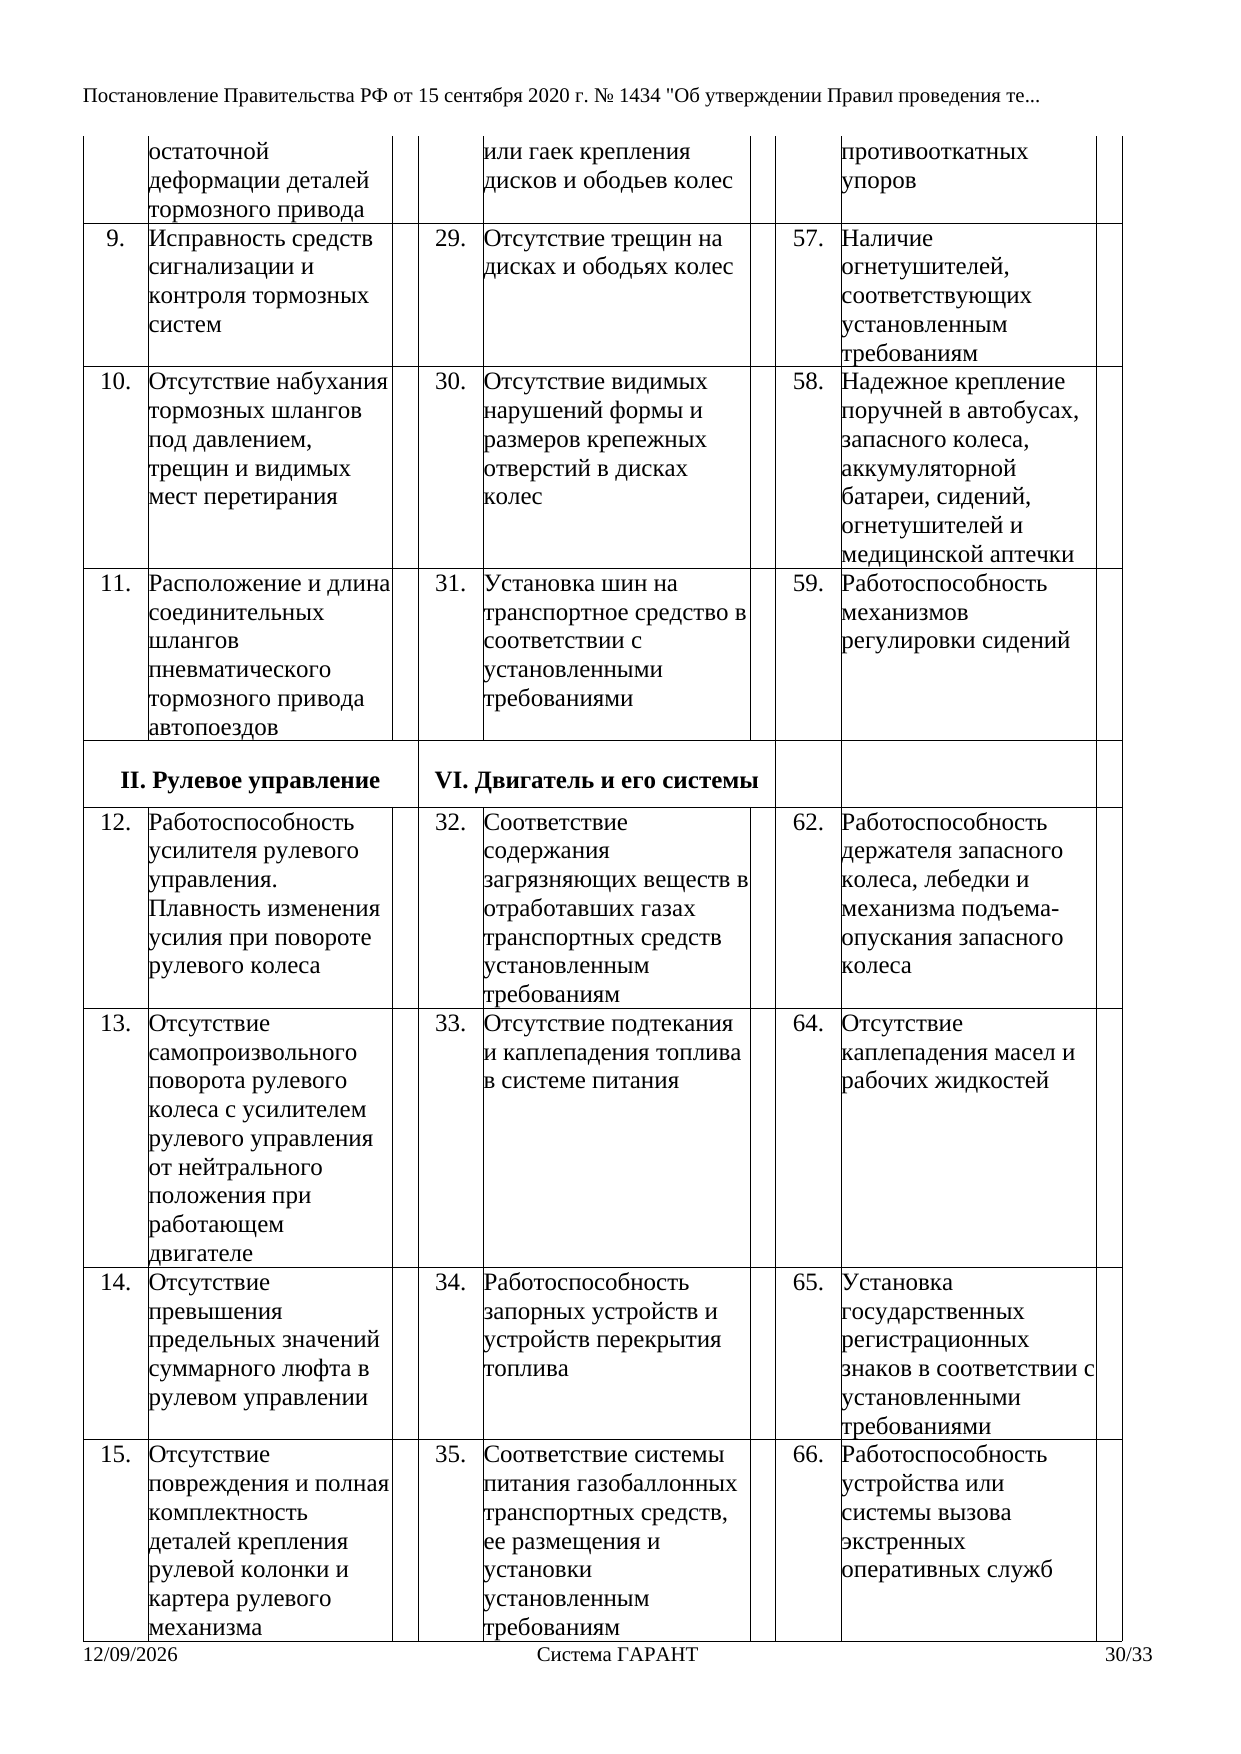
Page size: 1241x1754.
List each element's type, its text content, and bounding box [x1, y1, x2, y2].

table_cell Отсутствие подтекания и каплепадения топлива в системе питания [484, 1009, 750, 1267]
table_cell [1097, 224, 1122, 366]
table_cell [751, 808, 775, 1008]
table_cell Работоспособность усилителя рулевого управления. Плавность изменения усилия при повороте рулевого колеса [149, 808, 392, 1008]
table_cell или гаек крепления дисков и ободьев колес [484, 136, 750, 223]
table_cell 13. [84, 1009, 148, 1267]
table_cell [751, 1268, 775, 1439]
table_cell Работоспособность запорных устройств и устройств перекрытия топлива [484, 1268, 750, 1439]
table_cell 15. [84, 1440, 148, 1641]
table_cell [393, 224, 418, 366]
table_cell VI. Двигатель и его системы [419, 741, 775, 807]
table_cell [393, 569, 418, 740]
table_cell [393, 1009, 418, 1267]
table_cell II. Рулевое управление [84, 741, 418, 807]
table_cell Соответствие системы питания газобаллонных транспортных средств, ее размещения и установки установленным требованиям [484, 1440, 750, 1641]
table_cell Отсутствие повреждения и полная комплектность деталей крепления рулевой колонки и картера рулевого механизма [149, 1440, 392, 1641]
table_cell [842, 741, 1096, 807]
table_cell 64. [776, 1009, 841, 1267]
table_cell 62. [776, 808, 841, 1008]
table_cell [393, 1268, 418, 1439]
table_cell [393, 808, 418, 1008]
table_cell Установка шин на транспортное средство в соответствии с установленными требованиями [484, 569, 750, 740]
table_cell [751, 569, 775, 740]
table_cell 32. [419, 808, 483, 1008]
table_cell [84, 136, 148, 223]
table_cell Работоспособность механизмов регулировки сидений [842, 569, 1096, 740]
table_cell 33. [419, 1009, 483, 1267]
table_cell [1097, 136, 1122, 223]
table_cell 58. [776, 367, 841, 568]
table_cell Установка государственных регистрационных знаков в соответствии с установленными требованиями [842, 1268, 1096, 1439]
table_cell [393, 136, 418, 223]
table_cell 35. [419, 1440, 483, 1641]
table_cell Отсутствие превышения предельных значений суммарного люфта в рулевом управлении [149, 1268, 392, 1439]
table_cell Надежное крепление поручней в автобусах, запасного колеса, аккумуляторной батареи, сидений, огнетушителей и медицинской аптечки [842, 367, 1096, 568]
table_cell 59. [776, 569, 841, 740]
table_cell [776, 741, 841, 807]
table_cell 30. [419, 367, 483, 568]
table_cell [1097, 1440, 1122, 1641]
table_cell Отсутствие набухания тормозных шлангов под давлением, трещин и видимых мест перетирания [149, 367, 392, 568]
table_cell [1097, 569, 1122, 740]
table_cell [751, 1440, 775, 1641]
table_cell 34. [419, 1268, 483, 1439]
table_cell Расположение и длина соединительных шлангов пневматического тормозного привода автопоездов [149, 569, 392, 740]
table_cell противооткатных упоров [842, 136, 1096, 223]
table_cell [1097, 808, 1122, 1008]
table_cell Работоспособность устройства или системы вызова экстренных оперативных служб [842, 1440, 1096, 1641]
table_cell Соответствие содержания загрязняющих веществ в отработавших газах транспортных средств установленным требованиям [484, 808, 750, 1008]
table_cell Исправность средств сигнализации и контроля тормозных систем [149, 224, 392, 366]
table_cell [1097, 1009, 1122, 1267]
table_cell 31. [419, 569, 483, 740]
table_cell [1097, 741, 1122, 807]
table_cell [1097, 1268, 1122, 1439]
table_cell Отсутствие видимых нарушений формы и размеров крепежных отверстий в дисках колес [484, 367, 750, 568]
table_cell 57. [776, 224, 841, 366]
table_cell [751, 367, 775, 568]
table_cell Наличие огнетушителей, соответствующих установленным требованиям [842, 224, 1096, 366]
table_cell 29. [419, 224, 483, 366]
table_cell остаточной деформации деталей тормозного привода [149, 136, 392, 223]
table_cell Работоспособность держателя запасного колеса, лебедки и механизма подъема-опускания запасного колеса [842, 808, 1096, 1008]
table_cell 14. [84, 1268, 148, 1439]
table_cell 65. [776, 1268, 841, 1439]
table_cell [393, 1440, 418, 1641]
table_cell Отсутствие трещин на дисках и ободьях колес [484, 224, 750, 366]
table_cell [419, 136, 483, 223]
table_cell 11. [84, 569, 148, 740]
table_cell 66. [776, 1440, 841, 1641]
table_cell [1097, 367, 1122, 568]
table_cell Отсутствие самопроизвольного поворота рулевого колеса с усилителем рулевого управления от нейтрального положения при работающем двигателе [149, 1009, 392, 1267]
table_cell Отсутствие каплепадения масел и рабочих жидкостей [842, 1009, 1096, 1267]
table_cell 10. [84, 367, 148, 568]
table_cell [751, 136, 775, 223]
table_cell [776, 136, 841, 223]
table_cell [751, 224, 775, 366]
table_cell [751, 1009, 775, 1267]
table_cell 9. [84, 224, 148, 366]
table_cell [393, 367, 418, 568]
table_cell 12. [84, 808, 148, 1008]
